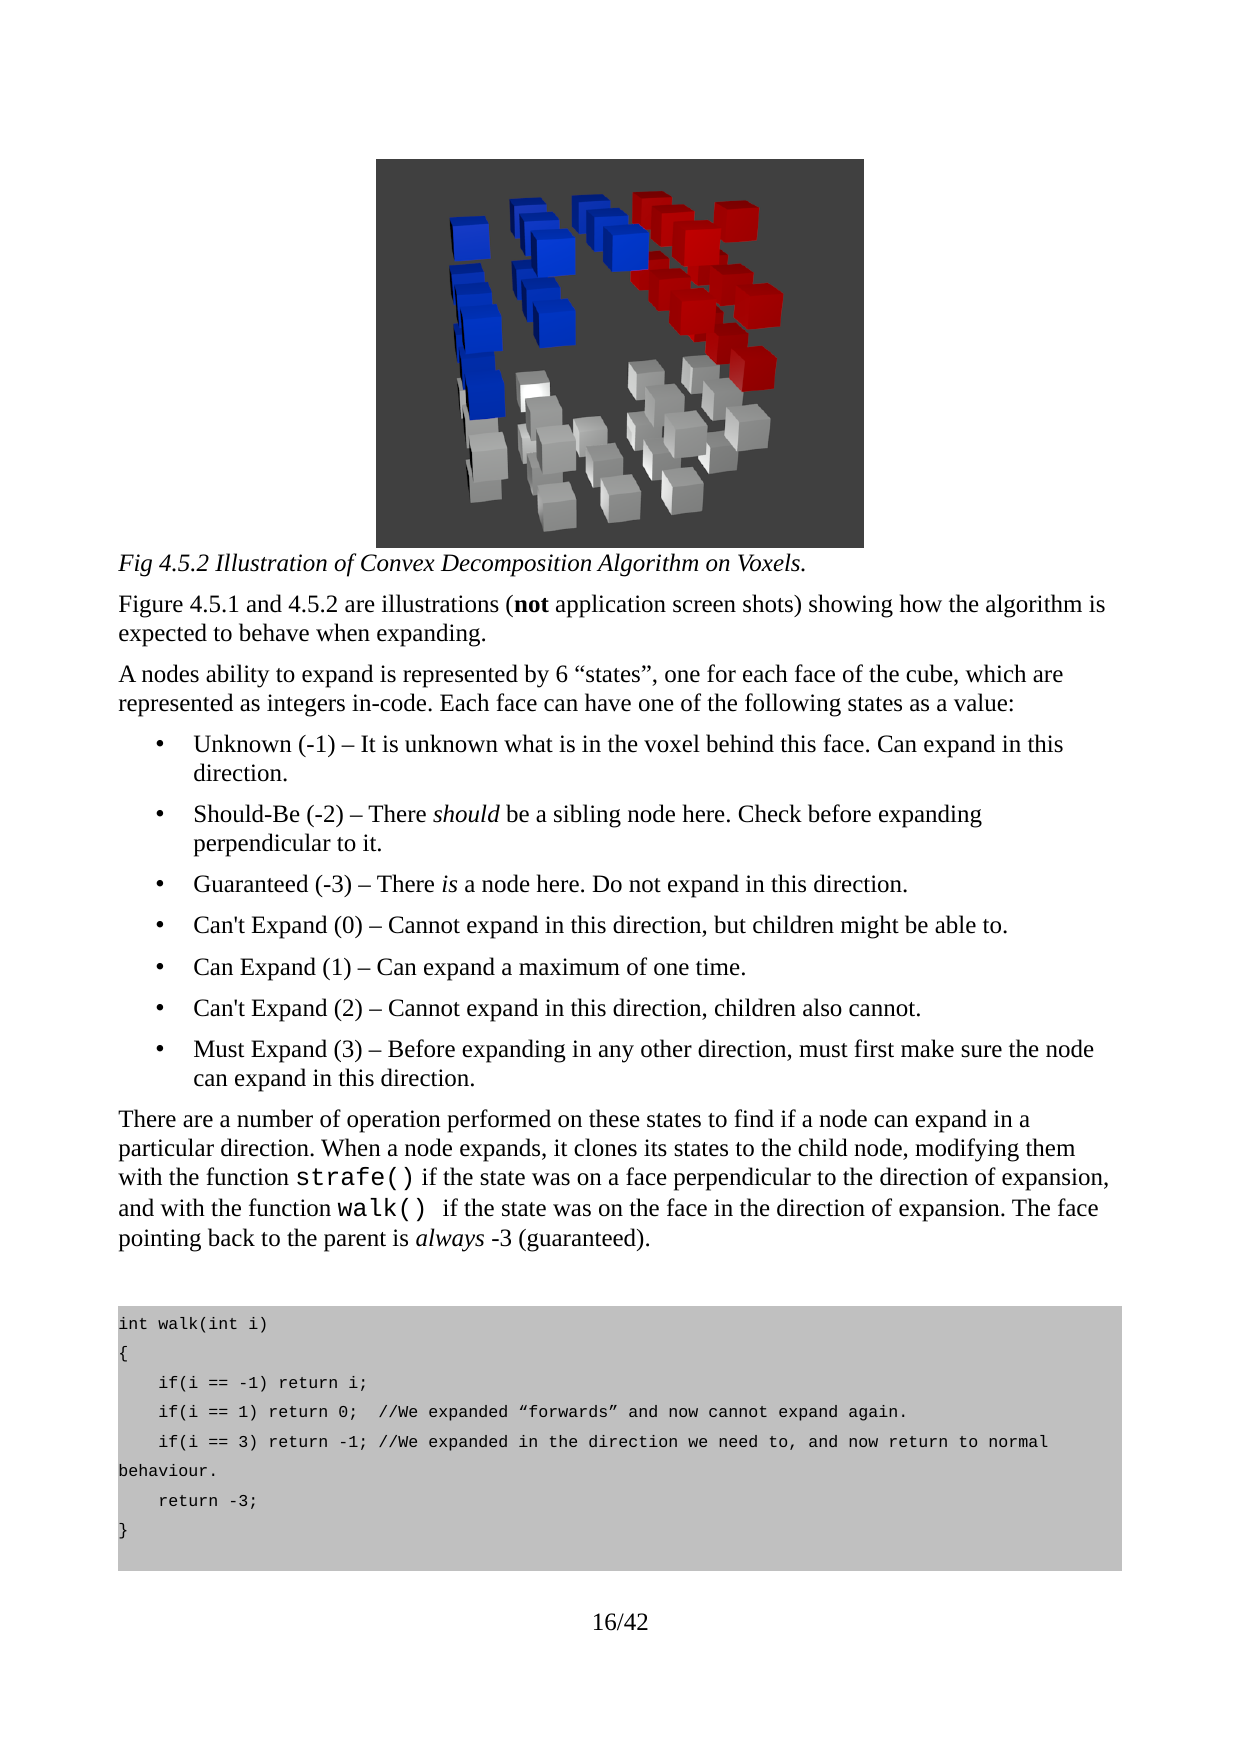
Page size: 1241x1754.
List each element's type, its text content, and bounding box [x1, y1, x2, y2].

text There are a number of operation performed on these states to find if a node can expand in a particular direction. When a node expands, it clones its states to the child node, modifying them with the function strafe() if the state was on a face perpendicular to the direction of expansion, and with the function walk() if the state was on the face in the direction of expansion. The face pointing back to the parent is always -3 (guaranteed). [118, 1104, 1122, 1252]
list Must Expand (3) – Before expanding in any other direction, must first make sure the node can expand in this direction. [156, 1034, 1122, 1092]
text { [118, 1335, 1122, 1365]
text A nodes ability to expand is represented by 6 “states”, one for each face of the cube, which are represented as integers in-code. Each face can have one of the following states as a value: [118, 659, 1122, 717]
list Should-Be (-2) – There should be a sibling node here. Check before expanding perpendicular to it. [156, 799, 1122, 857]
text if(i == -1) return i; [118, 1365, 1122, 1394]
text Fig 4.5.2 Illustration of Convex Decomposition Algorithm on Voxels. [118, 548, 1122, 577]
list Can't Expand (0) – Cannot expand in this direction, but children might be able to. [156, 911, 1122, 939]
text } [118, 1512, 1122, 1542]
text int walk(int i) [118, 1306, 1122, 1335]
list Unknown (-1) – It is unknown what is in the voxel behind this face. Can expand in this direction. [156, 729, 1122, 787]
text Figure 4.5.1 and 4.5.2 are illustrations (not application screen shots) showing how the algorithm is expected to behave when expanding. [118, 589, 1122, 647]
picture [376, 159, 864, 548]
list Guaranteed (-3) – There is a node here. Do not expand in this direction. [156, 869, 1122, 898]
text return -3; [118, 1483, 1122, 1512]
text if(i == 3) return -1; //We expanded in the direction we need to, and now return to normal behaviour. [118, 1424, 1122, 1483]
list Can Expand (1) – Can expand a maximum of one time. [156, 952, 1122, 981]
list Can't Expand (2) – Cannot expand in this direction, children also cannot. [156, 993, 1122, 1022]
text if(i == 1) return 0; //We expanded “forwards” and now cannot expand again. [118, 1394, 1122, 1424]
